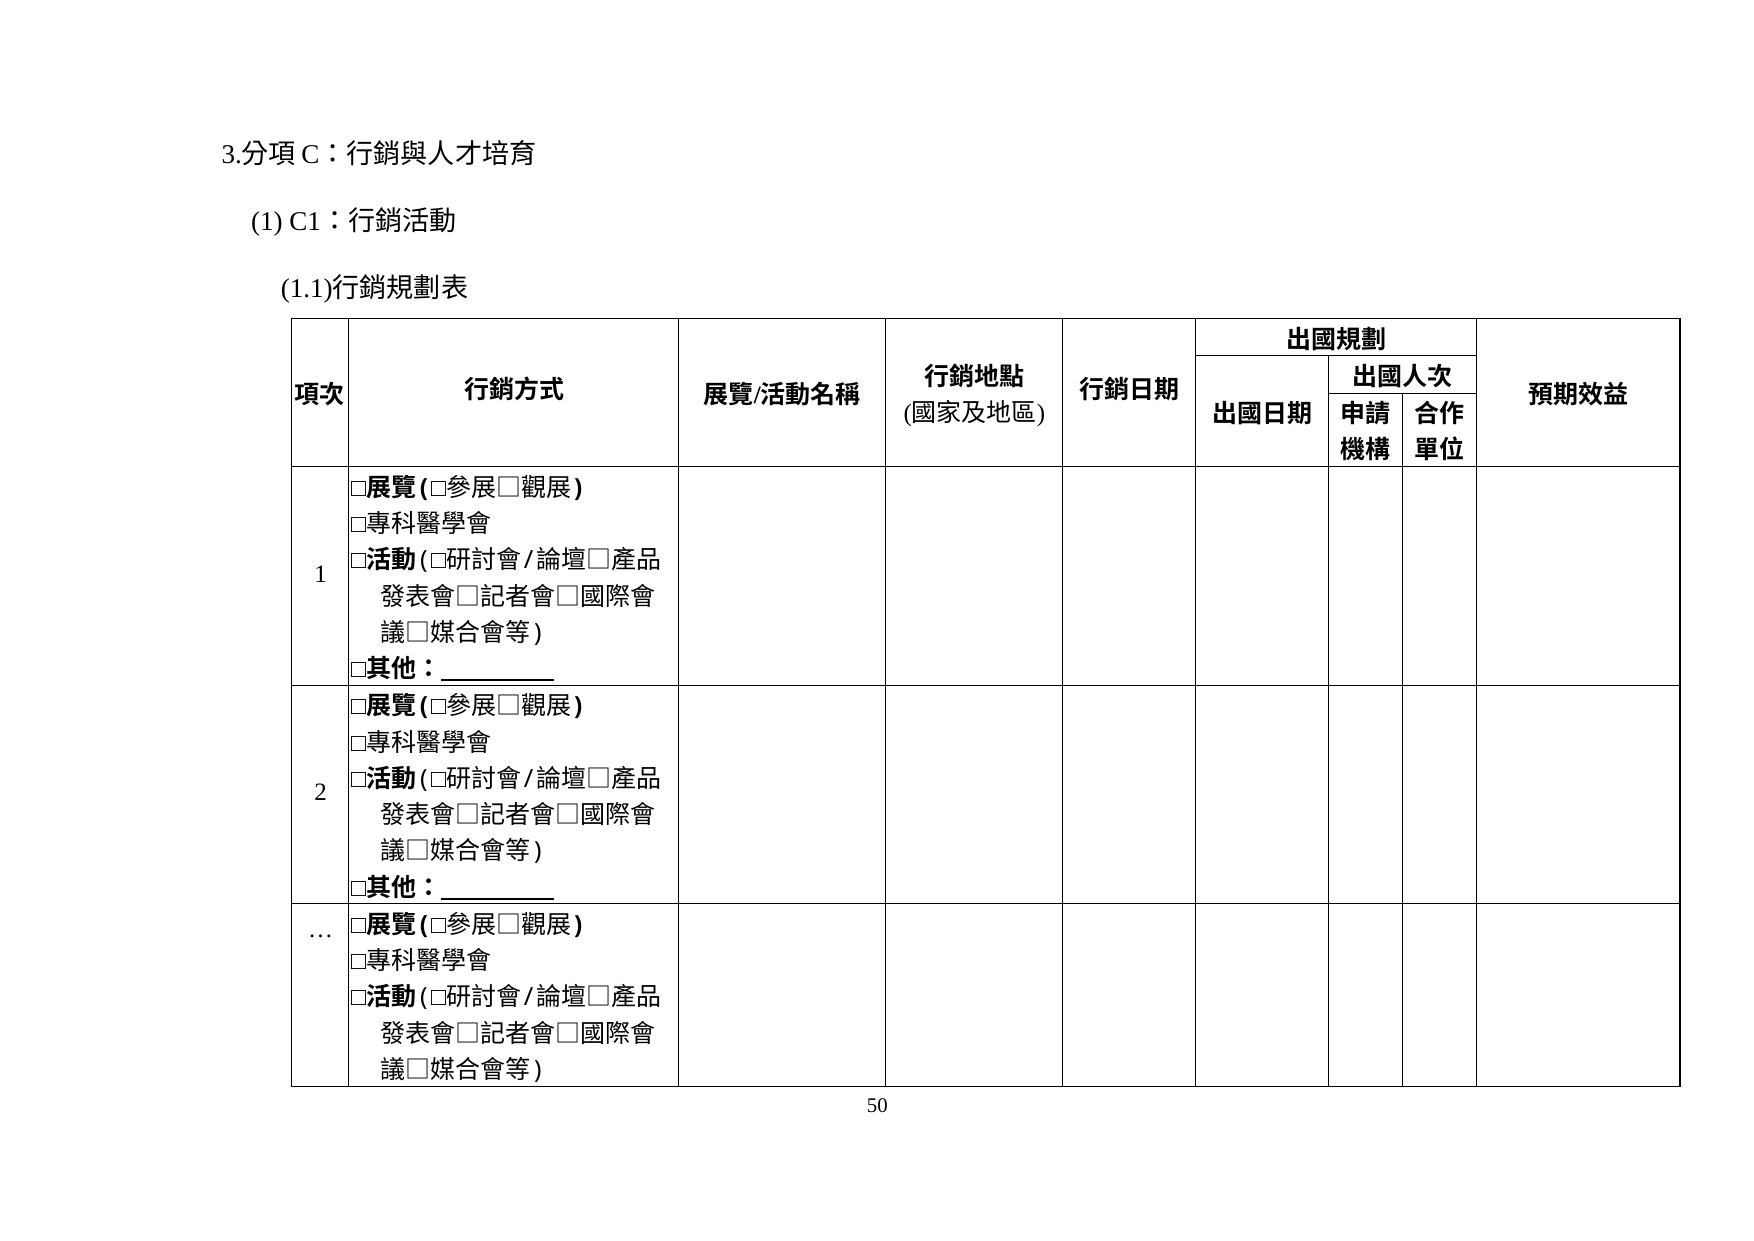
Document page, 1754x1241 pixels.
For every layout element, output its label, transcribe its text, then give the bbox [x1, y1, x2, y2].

table_cell [886, 904, 1062, 1086]
table_header 項次 [292, 319, 348, 466]
table_cell [1329, 467, 1402, 685]
table_cell □展覽(□參展□觀展) □專科醫學會 □活動(□研討會/論壇□產品發表會□記者會□國際會議□媒合會等) □其他： [349, 467, 678, 685]
table_header 展覽/活動名稱 [679, 319, 885, 466]
table_cell [679, 467, 885, 685]
table_cell [886, 686, 1062, 903]
table_cell [679, 686, 885, 903]
text (1.1)行銷規劃表 [265, 264, 1636, 306]
table_cell [679, 904, 885, 1086]
table_cell [1063, 904, 1195, 1086]
table_cell [1196, 467, 1328, 685]
table_cell [886, 467, 1062, 685]
table_cell 出國人次 [1329, 356, 1476, 393]
table_cell [1403, 904, 1476, 1086]
table_cell [1063, 467, 1195, 685]
table_header 預期效益 [1477, 319, 1679, 466]
table_cell [1196, 904, 1328, 1086]
table_cell 合作單位 [1403, 394, 1476, 466]
table_header 行銷方式 [349, 319, 678, 466]
table_cell [1477, 904, 1679, 1086]
text 3.分項C：行銷與人才培育 [118, 131, 1636, 172]
table_cell 申請機構 [1329, 394, 1402, 466]
table_cell [1329, 904, 1402, 1086]
table_cell [1196, 686, 1328, 903]
table_header 行銷地點 (國家及地區) [886, 319, 1062, 466]
table_header 出國規劃 [1196, 319, 1476, 355]
table_cell … [292, 904, 348, 1086]
table_cell [1403, 467, 1476, 685]
table_cell [1403, 686, 1476, 903]
table_cell □展覽(□參展□觀展) □專科醫學會 □活動(□研討會/論壇□產品發表會□記者會□國際會議□媒合會等) [349, 904, 678, 1086]
table_header 行銷日期 [1063, 319, 1195, 466]
table_cell [1477, 467, 1679, 685]
table_cell [1329, 686, 1402, 903]
table_cell [1477, 686, 1679, 903]
table_cell [1063, 686, 1195, 903]
table_cell 1 [292, 467, 348, 685]
table_cell 出國日期 [1196, 356, 1328, 466]
table_cell □展覽(□參展□觀展) □專科醫學會 □活動(□研討會/論壇□產品發表會□記者會□國際會議□媒合會等) □其他： [349, 686, 678, 903]
text (1) C1：行銷活動 [251, 197, 1636, 239]
table_cell 2 [292, 686, 348, 903]
